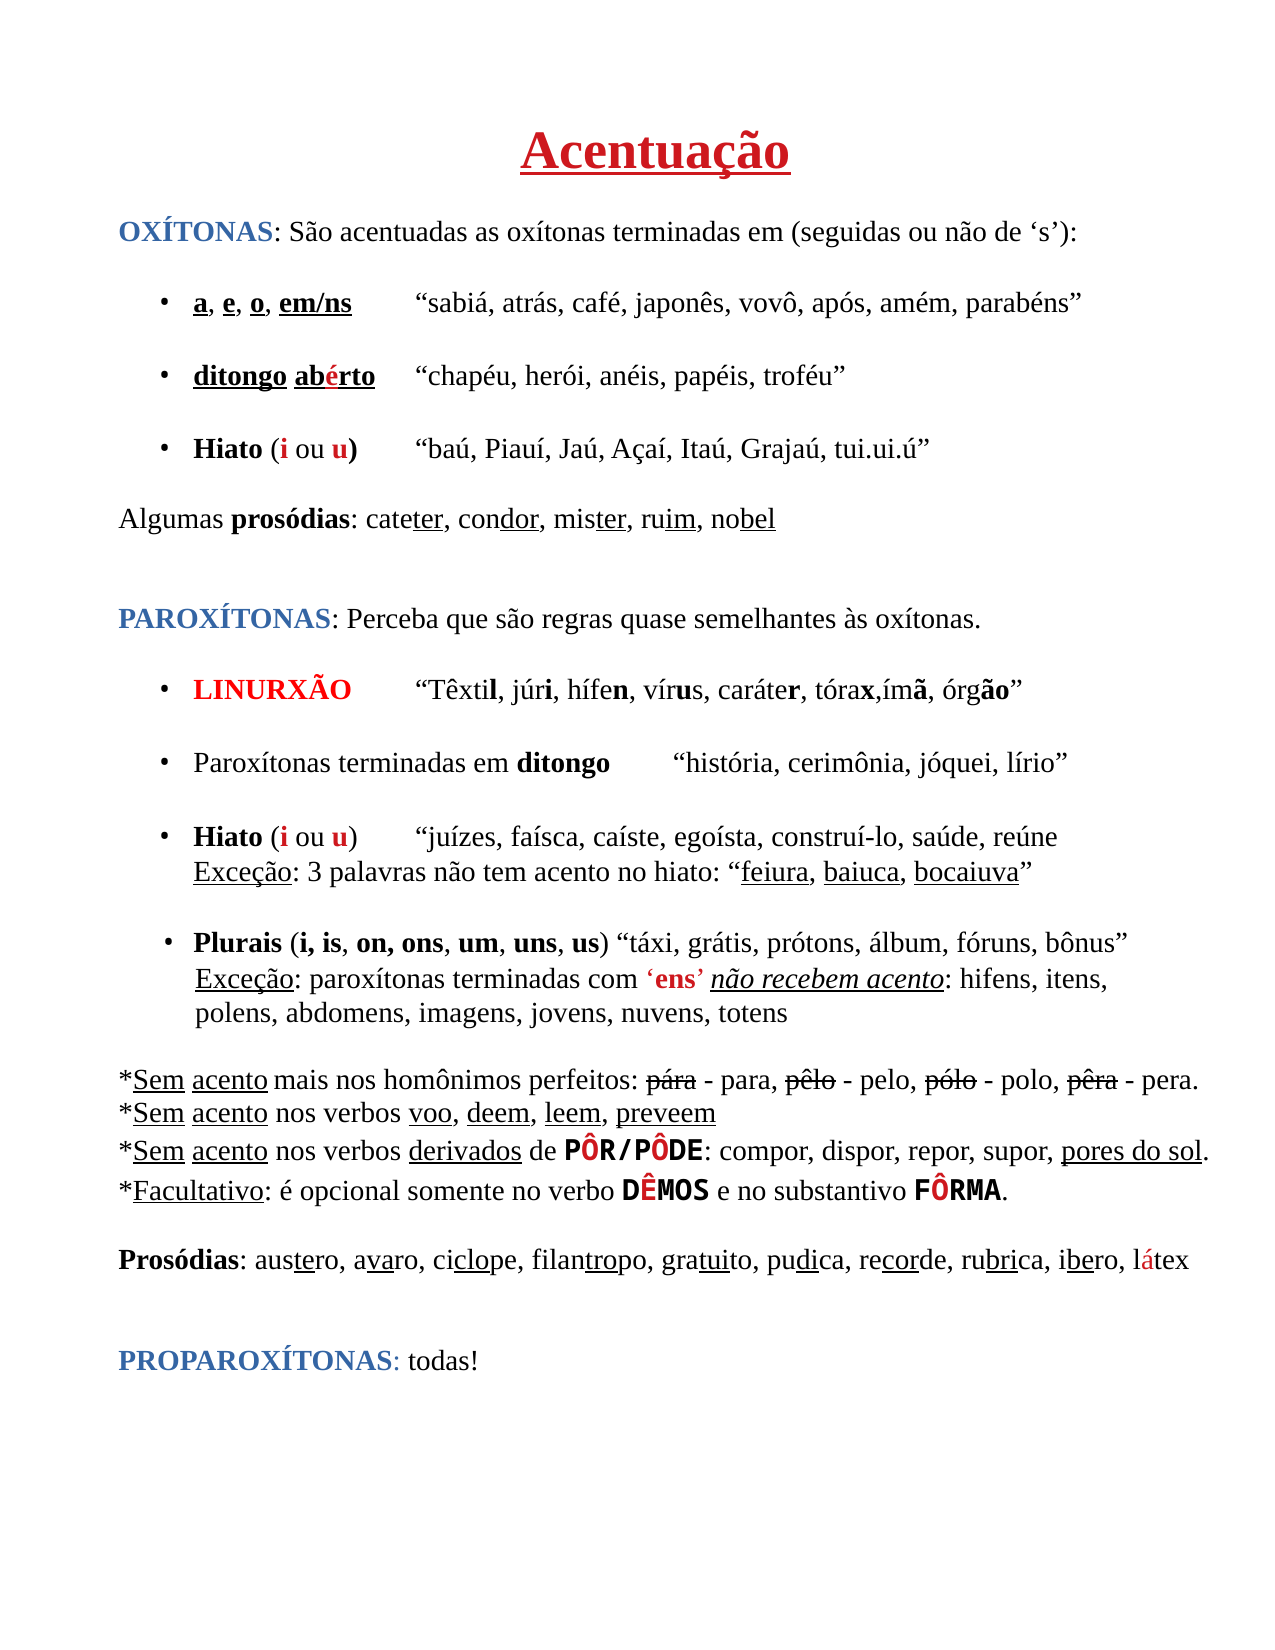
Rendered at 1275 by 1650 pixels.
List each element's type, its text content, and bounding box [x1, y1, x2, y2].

text PROPAROXÍTONAS: todas! [118, 1343, 1193, 1376]
list Plurais (i, is, on, ons, um, uns, us) “táxi, grátis, prótons, álbum, fóruns, bônus” Exceção: paroxítonas terminadas com ‘ens’ não recebem acento: hifens, itens, polens, abdomens, imagens, jovens, nuvens, totens [159, 922, 1181, 1028]
text *Facultativo: é opcional somente no verbo DÊMOS e no substantivo FÔRMA. [118, 1169, 1228, 1208]
text Algumas prosódias: cateter, condor, mister, ruim, nobel [118, 501, 1193, 534]
text *Sem acento nos verbos derivados de PÔR/PÔDE: compor, dispor, repor, supor, pores do sol. [118, 1129, 1228, 1169]
text *Sem acento nos verbos voo, deem, leem, preveem [118, 1096, 1228, 1129]
text PAROXÍTONAS: Perceba que são regras quase semelhantes às oxítonas. [118, 601, 1193, 668]
list Hiato (i ou u) “baú, Piauí, Jaú, Açaí, Itaú, Grajaú, tui.ui.ú” [156, 427, 1193, 467]
list Hiato (i ou u) “juízes, faísca, caíste, egoísta, construí-lo, saúde, reúne Exceção: 3 palavras não tem acento no hiato: “feiura, baiuca, bocaiuva” [156, 815, 1193, 922]
text Acentuação [118, 118, 1193, 180]
list ditongo abérto “chapéu, herói, anéis, papéis, troféu” [156, 354, 1193, 427]
list LINURXÃO “Têxtil, júri, hífen, vírus, caráter, tórax,ímã, órgão” [156, 668, 1193, 742]
list Paroxítonas terminadas em ditongo “história, cerimônia, jóquei, lírio” [156, 742, 1193, 815]
list a, e, o, em/ns “sabiá, atrás, café, japonês, vovô, após, amém, parabéns” [156, 281, 1193, 354]
text *Sem acento mais nos homônimos perfeitos: pára - para, pêlo - pelo, pólo - polo, pêra - pera. [118, 1062, 1228, 1096]
text Prosódias: austero, avaro, ciclope, filantropo, gratuito, pudica, recorde, rubrica, ibero, látex [118, 1242, 1193, 1276]
text OXÍTONAS: São acentuadas as oxítonas terminadas em (seguidas ou não de ‘s’): [118, 214, 1193, 281]
